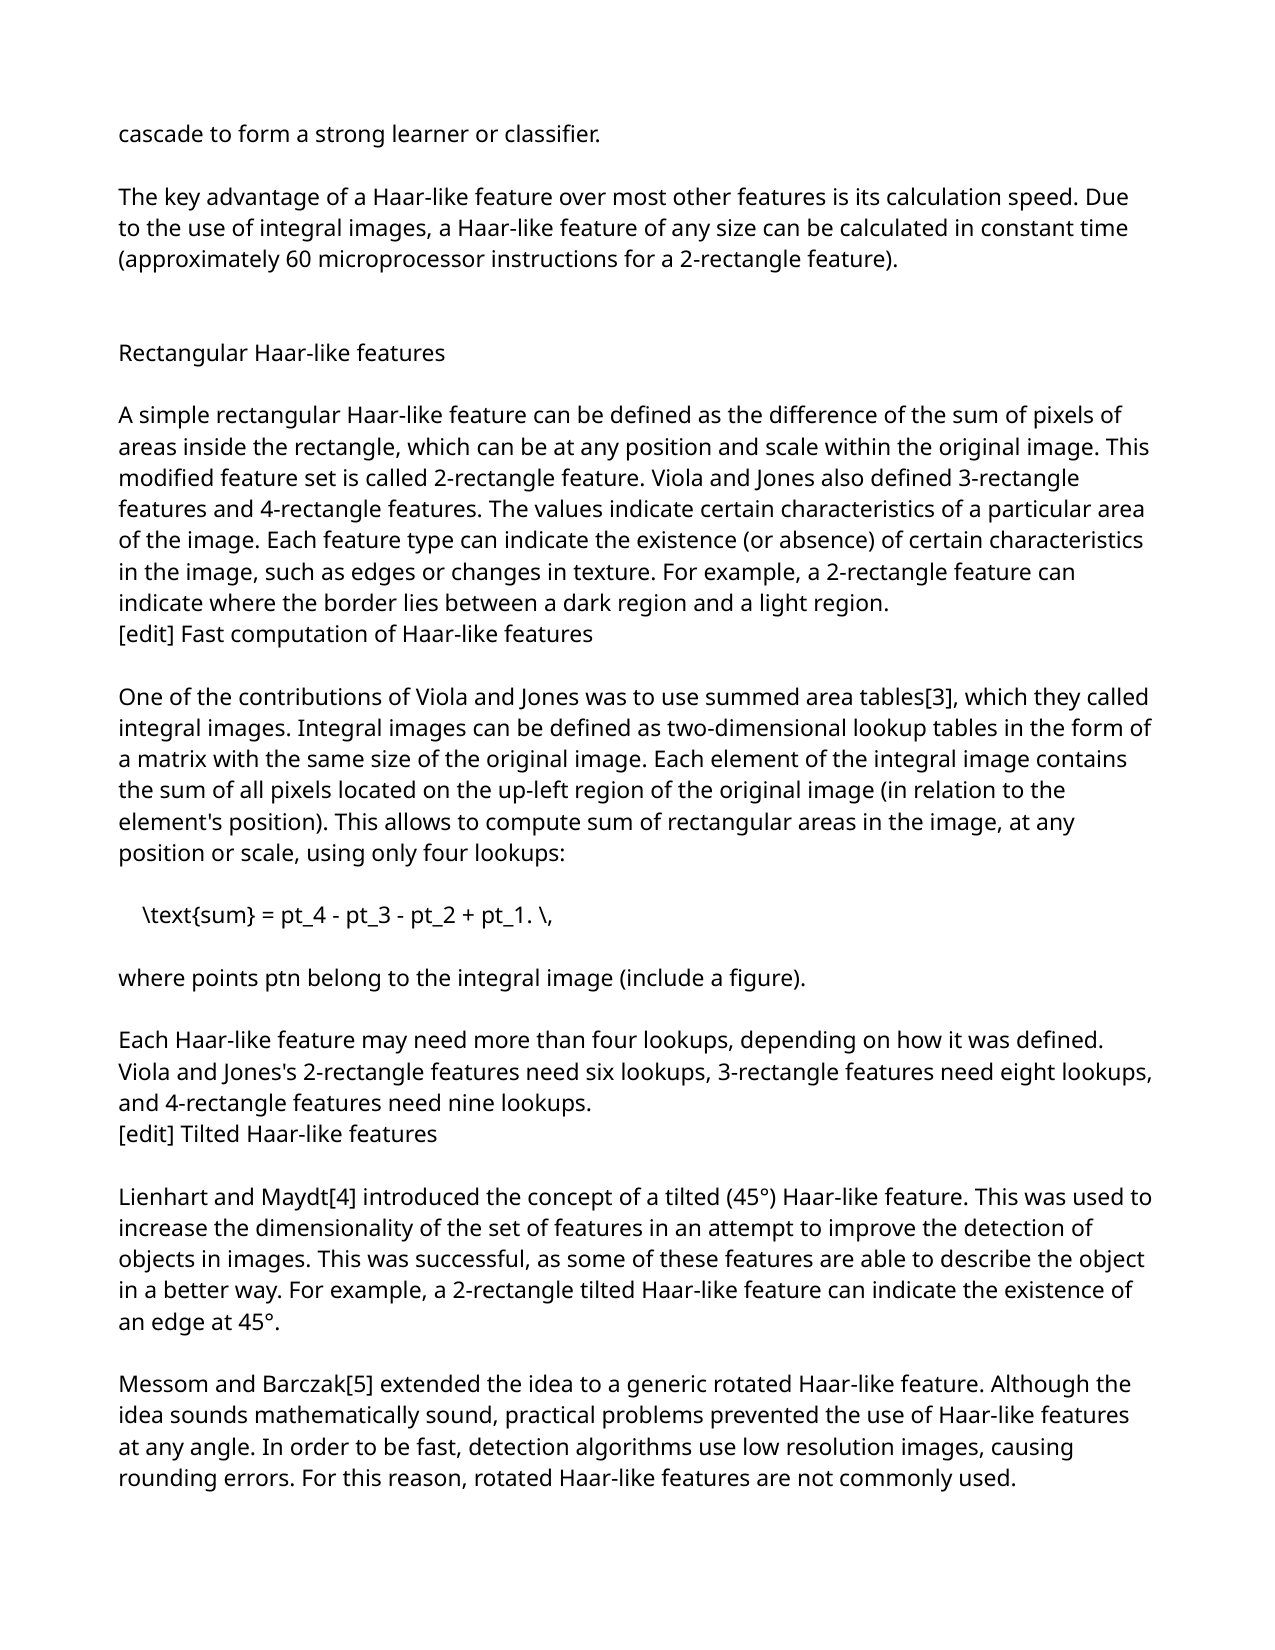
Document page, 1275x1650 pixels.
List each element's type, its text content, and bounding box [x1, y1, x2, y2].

text Rectangular Haar-like features [118, 337, 1157, 368]
text Messom and Barczak[5] extended the idea to a generic rotated Haar-like feature. Although the idea sounds mathematically sound, practical problems prevented the use of Haar-like features at any angle. In order to be fast, detection algorithms use low resolution images, causing rounding errors. For this reason, rotated Haar-like features are not commonly used. [118, 1368, 1157, 1493]
text Lienhart and Maydt[4] introduced the concept of a tilted (45°) Haar-like feature. This was used to increase the dimensionality of the set of features in an attempt to improve the detection of objects in images. This was successful, as some of these features are able to describe the object in a better way. For example, a 2-rectangle tilted Haar-like feature can indicate the existence of an edge at 45°. [118, 1181, 1157, 1337]
text A simple rectangular Haar-like feature can be defined as the difference of the sum of pixels of areas inside the rectangle, which can be at any position and scale within the original image. This modified feature set is called 2-rectangle feature. Viola and Jones also defined 3-rectangle features and 4-rectangle features. The values indicate certain characteristics of a particular area of the image. Each feature type can indicate the existence (or absence) of certain characteristics in the image, such as edges or changes in texture. For example, a 2-rectangle feature can indicate where the border lies between a dark region and a light region. [118, 399, 1157, 618]
text where points ptn belong to the integral image (include a figure). [118, 962, 1157, 993]
text One of the contributions of Viola and Jones was to use summed area tables[3], which they called integral images. Integral images can be defined as two-dimensional lookup tables in the form of a matrix with the same size of the original image. Each element of the integral image contains the sum of all pixels located on the up-left region of the original image (in relation to the element's position). This allows to compute sum of rectangular areas in the image, at any position or scale, using only four lookups: [118, 681, 1157, 868]
text [edit] Fast computation of Haar-like features [118, 618, 1157, 649]
text cascade to form a strong learner or classifier. [118, 118, 1157, 149]
text \text{sum} = pt_4 - pt_3 - pt_2 + pt_1. \, [118, 899, 1157, 931]
text Each Haar-like feature may need more than four lookups, depending on how it was defined. Viola and Jones's 2-rectangle features need six lookups, 3-rectangle features need eight lookups, and 4-rectangle features need nine lookups. [118, 1024, 1157, 1118]
text The key advantage of a Haar-like feature over most other features is its calculation speed. Due to the use of integral images, a Haar-like feature of any size can be calculated in constant time (approximately 60 microprocessor instructions for a 2-rectangle feature). [118, 181, 1157, 274]
text [edit] Tilted Haar-like features [118, 1118, 1157, 1149]
